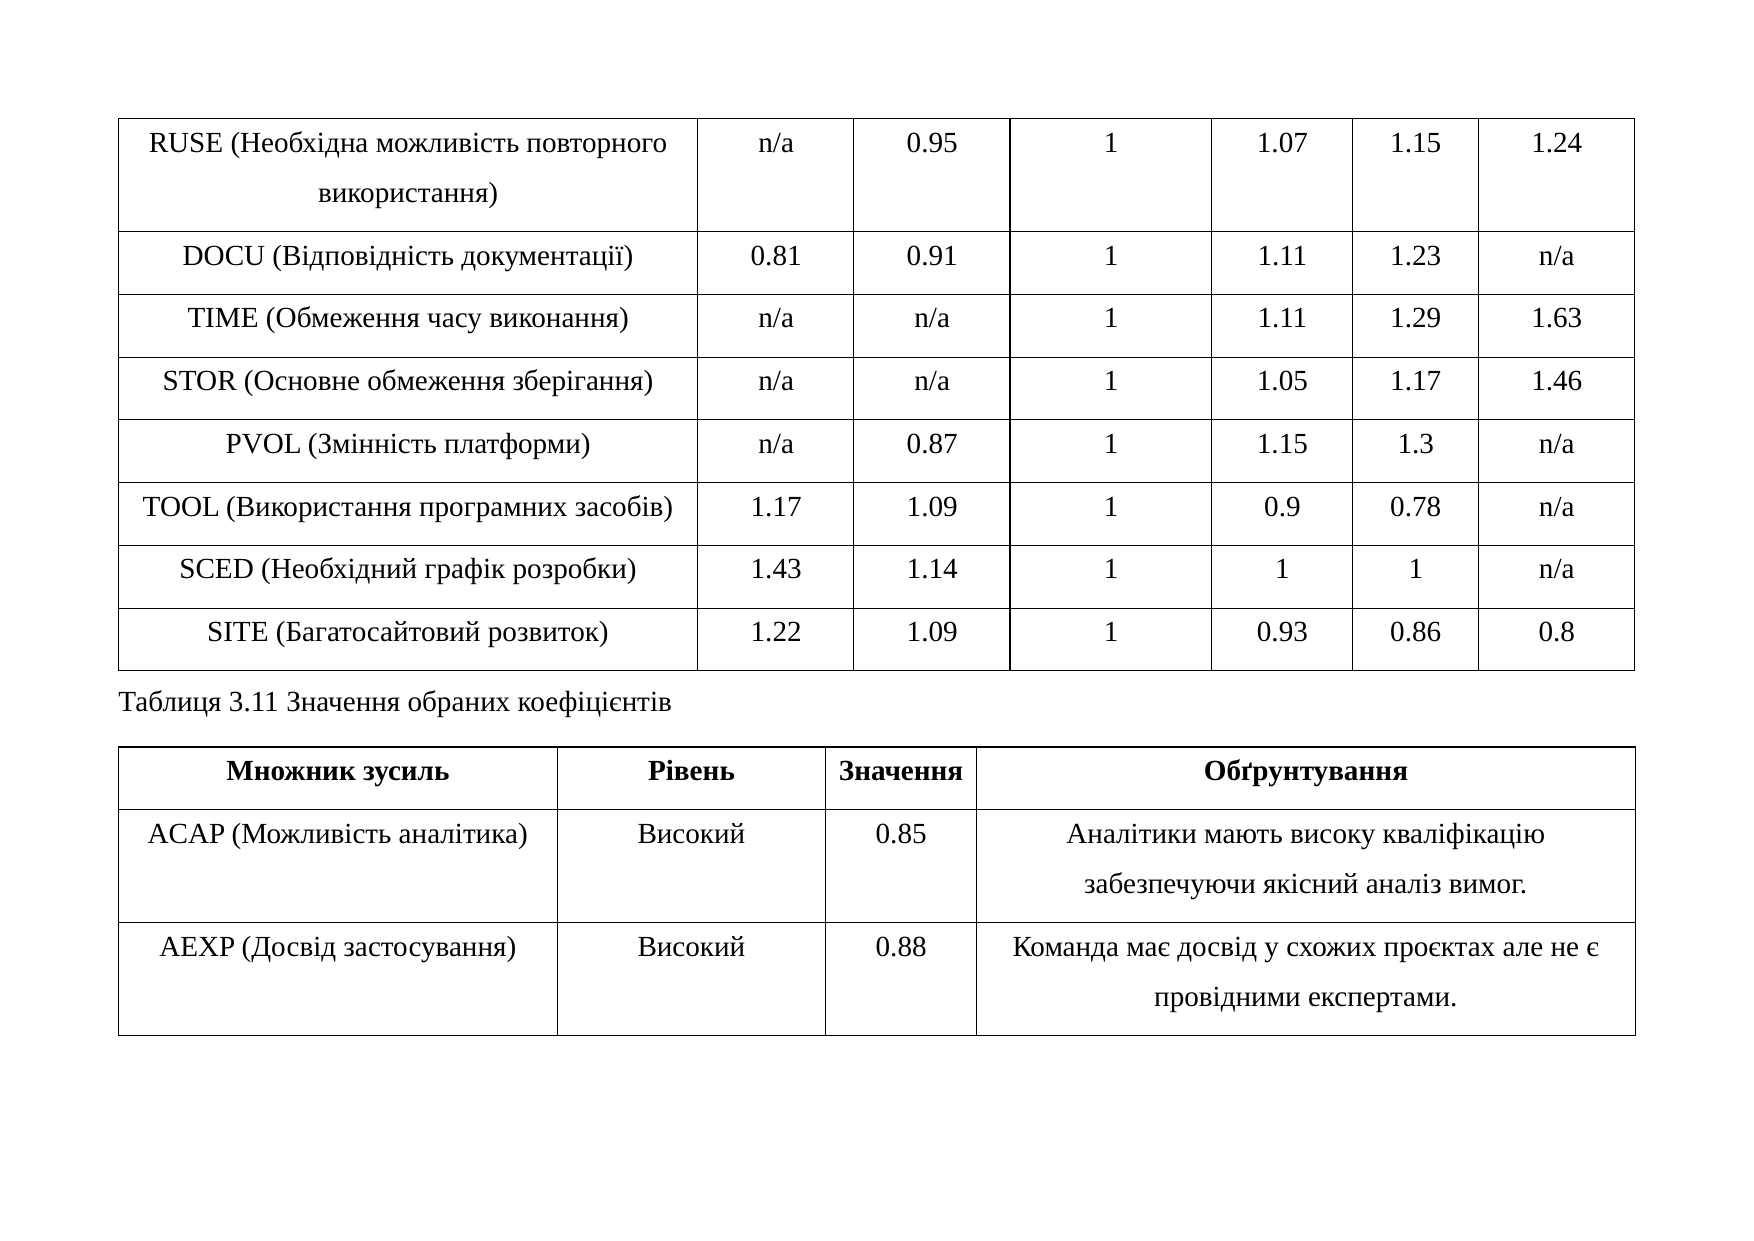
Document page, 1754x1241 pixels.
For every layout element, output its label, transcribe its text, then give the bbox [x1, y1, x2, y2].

table_cell 1.63 [1479, 295, 1634, 357]
table_cell 1.3 [1353, 420, 1478, 482]
text Таблиця 3.11 Значення обраних коефіцієнтів [118, 684, 1636, 717]
table_cell 0.81 [698, 232, 853, 294]
table_cell 1.09 [854, 483, 1009, 545]
table_cell 1.05 [1212, 358, 1352, 419]
table_cell n/a [1479, 420, 1634, 482]
table_cell 0.78 [1353, 483, 1478, 545]
table_cell Аналітики мають високу кваліфікацію забезпечуючи якісний аналіз вимог. [977, 810, 1635, 922]
table_cell 1 [1011, 609, 1211, 670]
table_cell 1.17 [1353, 358, 1478, 419]
table_cell Високий [558, 923, 825, 1035]
table_cell 1.07 [1212, 119, 1352, 231]
table_cell DOCU (Відповідність документації) [119, 232, 697, 294]
table_cell STOR (Основне обмеження зберігання) [119, 358, 697, 419]
table_cell 1 [1353, 546, 1478, 607]
table_cell 1 [1011, 295, 1211, 357]
table_cell n/a [698, 420, 853, 482]
table_cell 1.17 [698, 483, 853, 545]
table_cell 1 [1212, 546, 1352, 607]
table_cell 1 [1011, 420, 1211, 482]
table_cell 1.46 [1479, 358, 1634, 419]
table_cell 1 [1011, 232, 1211, 294]
table_cell SCED (Необхідний графік розробки) [119, 546, 697, 607]
table_cell 1.15 [1212, 420, 1352, 482]
table_cell n/a [698, 358, 853, 419]
table_header Рівень [558, 748, 825, 809]
table_cell TOOL (Використання програмних засобів) [119, 483, 697, 545]
table_cell n/a [854, 358, 1009, 419]
table_cell 1.23 [1353, 232, 1478, 294]
table_cell SITE (Багатосайтовий розвиток) [119, 609, 697, 670]
table_cell AEXP (Досвід застосування) [119, 923, 557, 1035]
table_cell 0.9 [1212, 483, 1352, 545]
table_cell 1.09 [854, 609, 1009, 670]
table_cell 0.87 [854, 420, 1009, 482]
table_cell 1.22 [698, 609, 853, 670]
table_cell 1.15 [1353, 119, 1478, 231]
table_cell PVOL (Змінність платформи) [119, 420, 697, 482]
table_cell n/a [698, 119, 853, 231]
table_cell n/a [1479, 483, 1634, 545]
table_cell 1.11 [1212, 232, 1352, 294]
table_header Значення [826, 748, 976, 809]
table_cell Команда має досвід у схожих проєктах але не є провідними експертами. [977, 923, 1635, 1035]
table_cell n/a [698, 295, 853, 357]
table_cell n/a [854, 295, 1009, 357]
table_header Множник зусиль [119, 748, 557, 809]
table_header Обґрунтування [977, 748, 1635, 809]
table_cell 0.93 [1212, 609, 1352, 670]
table_cell n/a [1479, 546, 1634, 607]
table_cell 1 [1011, 358, 1211, 419]
table_cell 0.85 [826, 810, 976, 922]
table_cell 1.29 [1353, 295, 1478, 357]
table_cell 1.43 [698, 546, 853, 607]
table_cell TIME (Обмеження часу виконання) [119, 295, 697, 357]
table_cell ACAP (Можливість аналітика) [119, 810, 557, 922]
table_cell 0.8 [1479, 609, 1634, 670]
table_cell 1 [1011, 119, 1211, 231]
table_cell 0.88 [826, 923, 976, 1035]
table_cell 1.24 [1479, 119, 1634, 231]
table_cell 1 [1011, 483, 1211, 545]
table_cell Високий [558, 810, 825, 922]
table_cell 1.14 [854, 546, 1009, 607]
table_cell 1 [1011, 546, 1211, 607]
table_cell 0.86 [1353, 609, 1478, 670]
table_cell 1.11 [1212, 295, 1352, 357]
table_cell RUSE (Необхідна можливість повторного використання) [119, 119, 697, 231]
table_cell 0.91 [854, 232, 1009, 294]
table_cell n/a [1479, 232, 1634, 294]
table_cell 0.95 [854, 119, 1009, 231]
